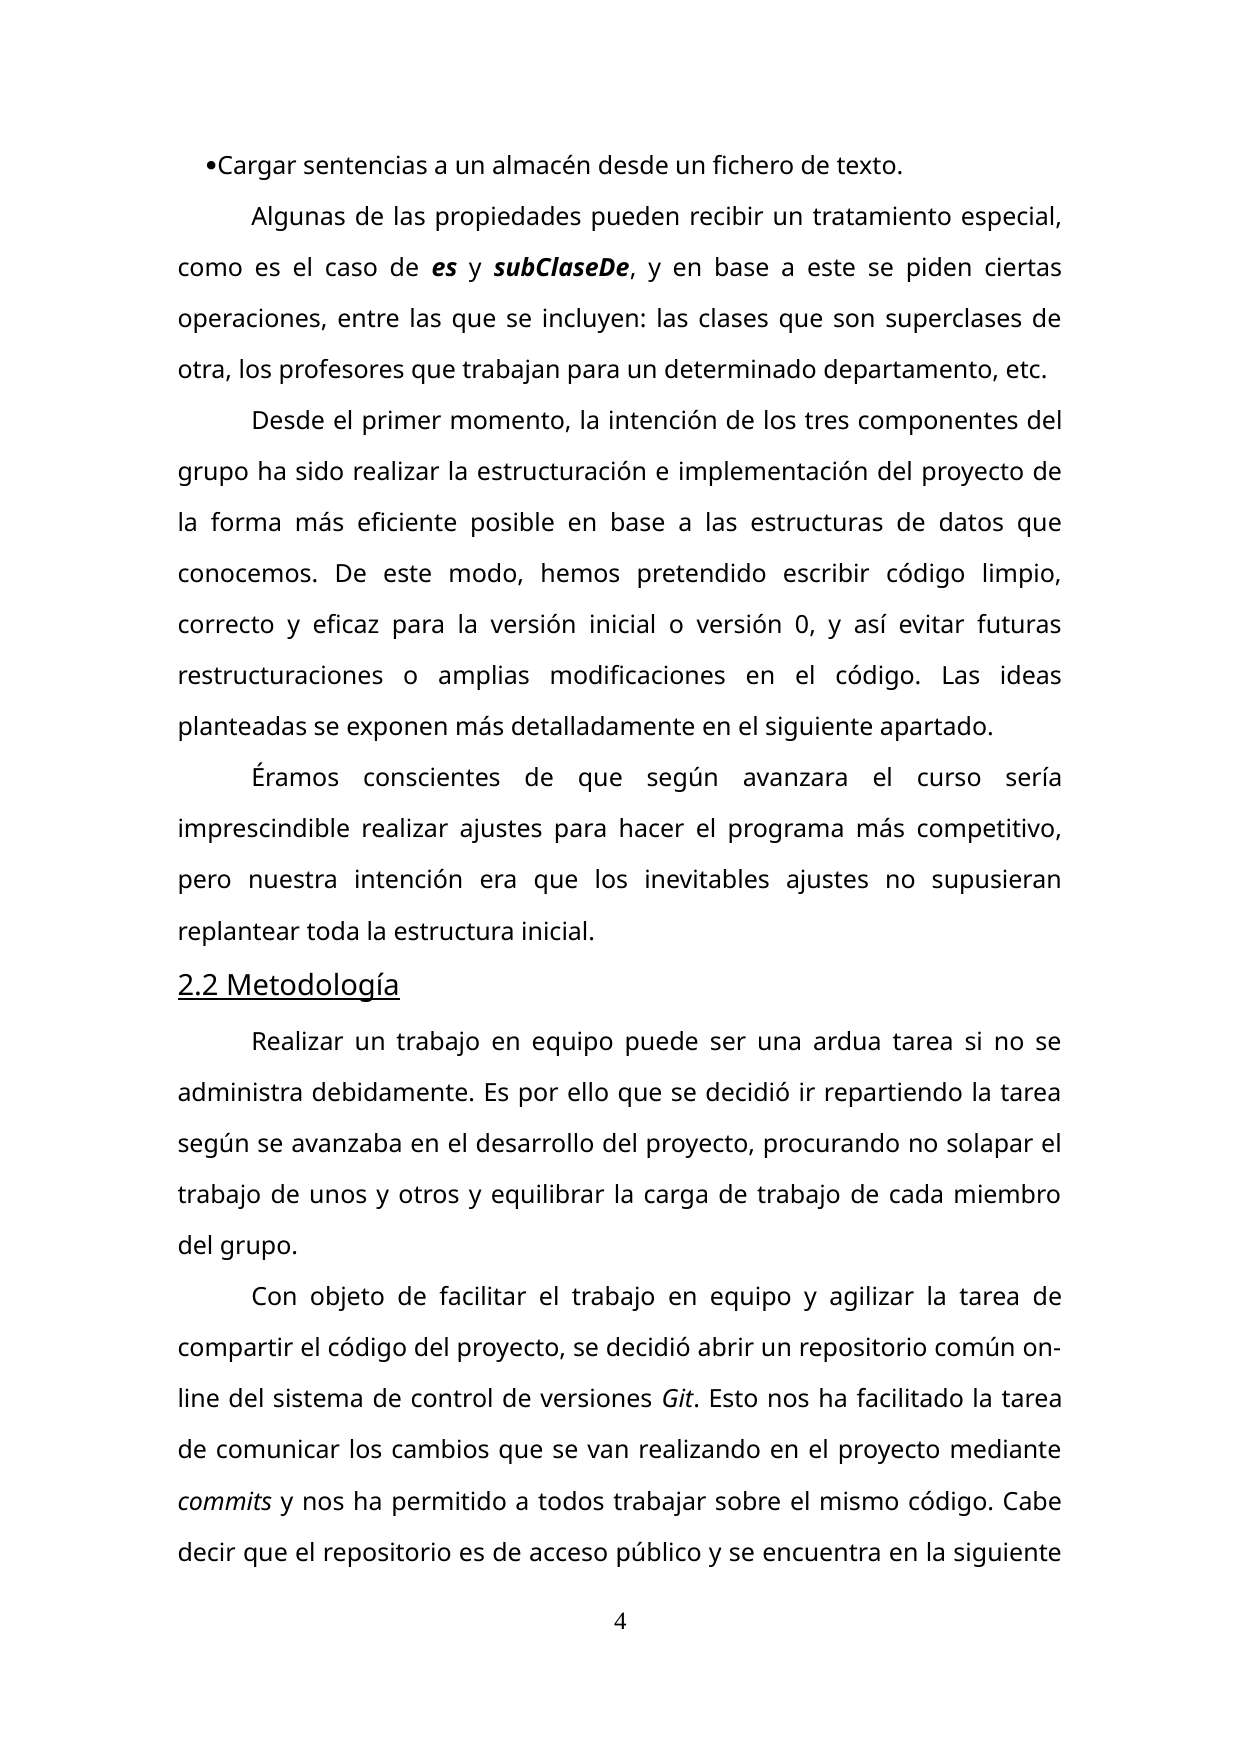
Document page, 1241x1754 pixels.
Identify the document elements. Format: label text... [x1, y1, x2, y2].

text 2.2 Metodología [177, 964, 1063, 1004]
text Éramos conscientes de que según avanzara el curso sería imprescindible realizar ajustes para hacer el programa más competitivo, pero nuestra intención era que los inevitables ajustes no supusieran replantear toda la estructura inicial. [177, 760, 1063, 947]
text Algunas de las propiedades pueden recibir un tratamiento especial, como es el caso de es y subClaseDe, y en base a este se piden ciertas operaciones, entre las que se incluyen: las clases que son superclases de otra, los profesores que trabajan para un determinado departamento, etc. [177, 199, 1063, 386]
list Cargar sentencias a un almacén desde un fichero de texto. [207, 148, 1063, 182]
text Con objeto de facilitar el trabajo en equipo y agilizar la tarea de compartir el código del proyecto, se decidió abrir un repositorio común on-line del sistema de control de versiones Git. Esto nos ha facilitado la tarea de comunicar los cambios que se van realizando en el proyecto mediante commits y nos ha permitido a todos trabajar sobre el mismo código. Cabe decir que el repositorio es de acceso público y se encuentra en la siguiente [177, 1279, 1063, 1568]
text Desde el primer momento, la intención de los tres componentes del grupo ha sido realizar la estructuración e implementación del proyecto de la forma más eficiente posible en base a las estructuras de datos que conocemos. De este modo, hemos pretendido escribir código limpio, correcto y eficaz para la versión inicial o versión 0, y así evitar futuras restructuraciones o amplias modificaciones en el código. Las ideas planteadas se exponen más detalladamente en el siguiente apartado. [177, 403, 1063, 743]
text Realizar un trabajo en equipo puede ser una ardua tarea si no se administra debidamente. Es por ello que se decidió ir repartiendo la tarea según se avanzaba en el desarrollo del proyecto, procurando no solapar el trabajo de unos y otros y equilibrar la carga de trabajo de cada miembro del grupo. [177, 1024, 1063, 1262]
